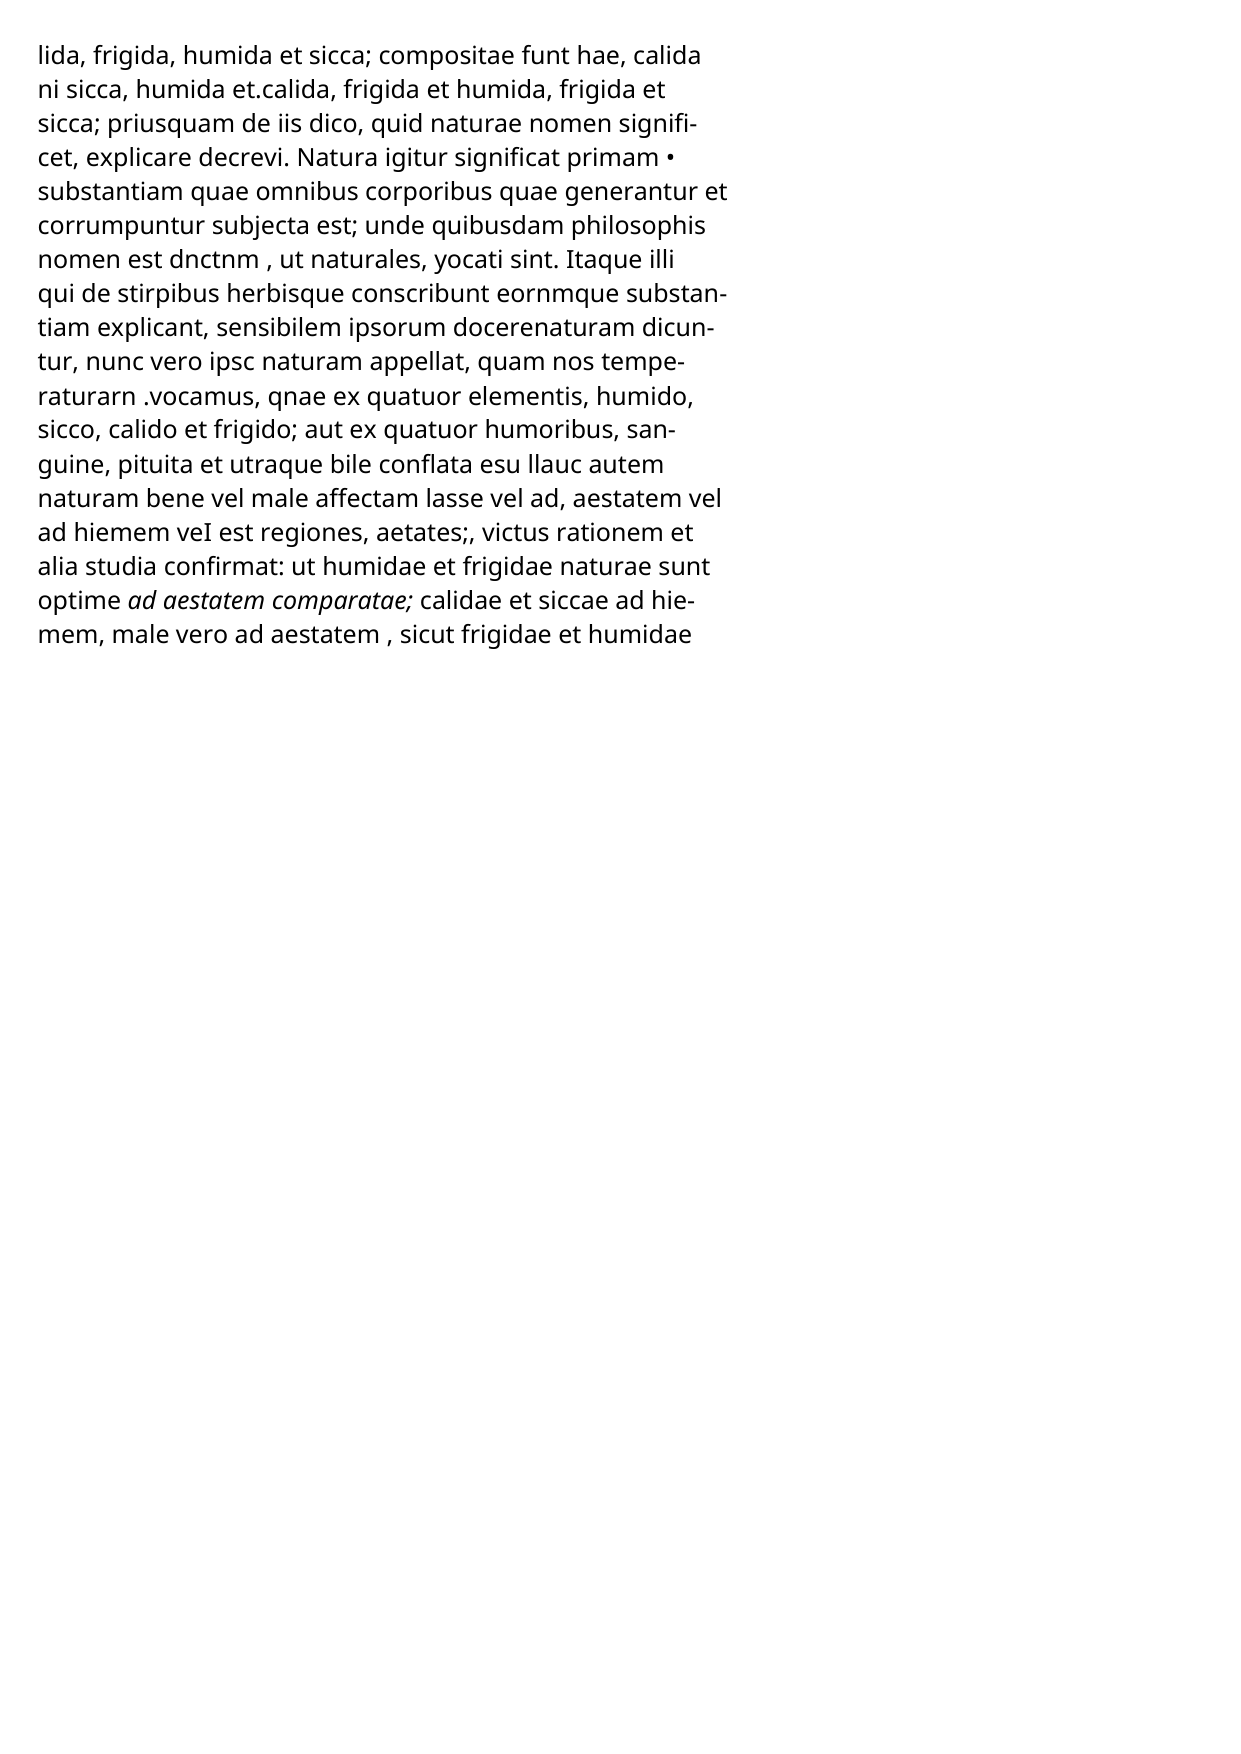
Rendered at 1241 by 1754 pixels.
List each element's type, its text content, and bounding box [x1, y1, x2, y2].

text lida, frigida, humida et sicca; compositae funt hae, calida ni sicca, humida et.calida, frigida et humida, frigida et sicca; priusquam de iis dico, quid naturae nomen signifi- cet, explicare decrevi. Natura igitur significat primam • substantiam quae omnibus corporibus quae generantur et corrumpuntur subjecta est; unde quibusdam philosophis nomen est dnctnm , ut naturales, yocati sint. Itaque illi qui de stirpibus herbisque conscribunt eornmque substan- tiam explicant, sensibilem ipsorum docerenaturam dicun- tur, nunc vero ipsc naturam appellat, quam nos tempe- raturarn .vocamus, qnae ex quatuor elementis, humido, sicco, calido et frigido; aut ex quatuor humoribus, san- guine, pituita et utraque bile conflata esu llauc autem naturam bene vel male affectam lasse vel ad, aestatem vel ad hiemem veI est regiones, aetates;, victus rationem et alia studia confirmat: ut humidae et frigidae naturae sunt optime ad aestatem comparatae; calidae et siccae ad hie- mem, male vero ad aestatem , sicut frigidae et humidae [37, 37, 1203, 651]
